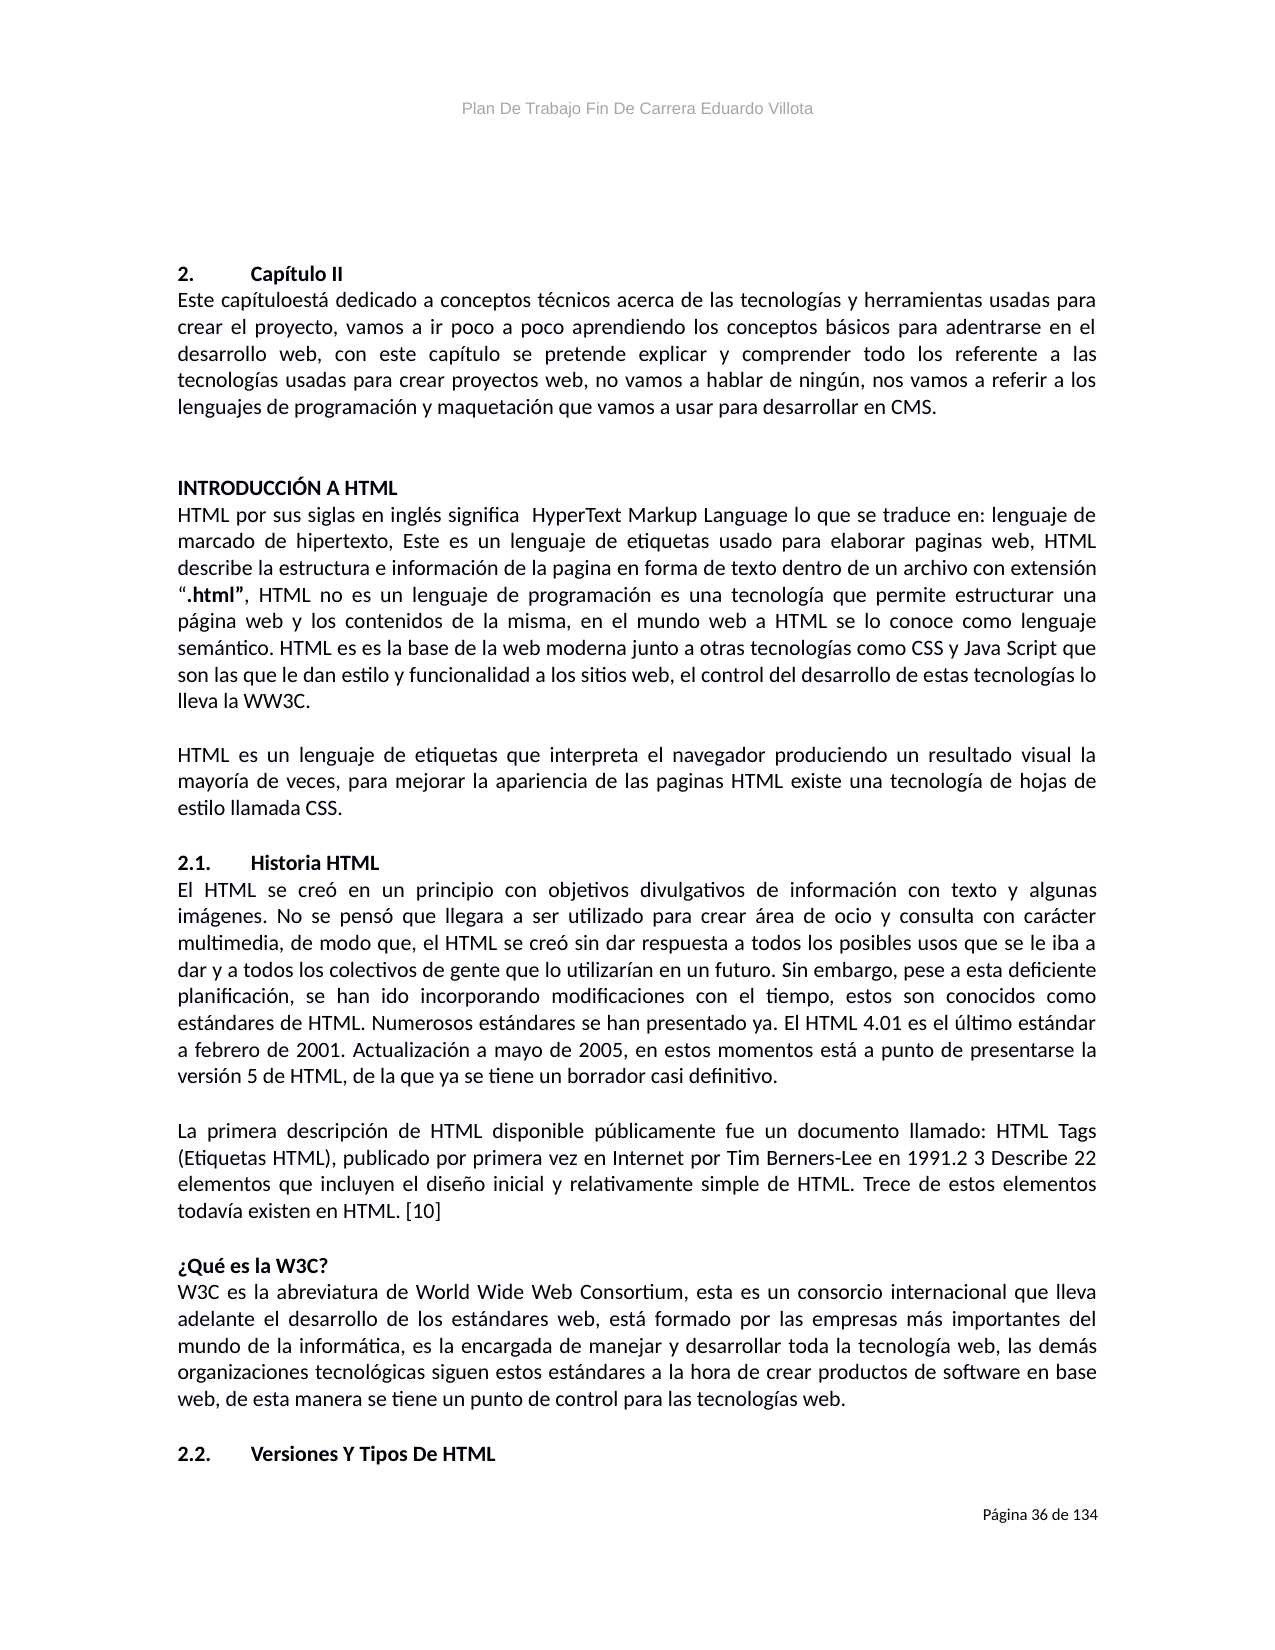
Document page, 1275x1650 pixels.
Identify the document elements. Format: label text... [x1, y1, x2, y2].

text HTML por sus siglas en inglés significa HyperText Markup Language lo que se traduce en: lenguaje de marcado de hipertexto, Este es un lenguaje de etiquetas usado para elaborar paginas web, HTML describe la estructura e información de la pagina en forma de texto dentro de un archivo con extensión “.html”, HTML no es un lenguaje de programación es una tecnología que permite estructurar una página web y los contenidos de la misma, en el mundo web a HTML se lo conoce como lenguaje semántico. HTML es es la base de la web moderna junto a otras tecnologías como CSS y Java Script que son las que le dan estilo y funcionalidad a los sitios web, el control del desarrollo de estas tecnologías lo lleva la WW3C. [177, 501, 1098, 714]
text La primera descripción de HTML disponible públicamente fue un documento llamado: HTML Tags (Etiquetas HTML), publicado por primera vez en Internet por Tim Berners-Lee en 1991.2 3 Describe 22 elementos que incluyen el diseño inicial y relativamente simple de HTML. Trece de estos elementos todavía existen en HTML. [10] [177, 1117, 1098, 1224]
list Capítulo II [177, 260, 1098, 286]
list INTRODUCCIÓN A HTML [177, 474, 1098, 501]
list Historia HTML [177, 849, 1098, 876]
text El HTML se creó en un principio con objetivos divulgativos de información con texto y algunas imágenes. No se pensó que llegara a ser utilizado para crear área de ocio y consulta con carácter multimedia, de modo que, el HTML se creó sin dar respuesta a todos los posibles usos que se le iba a dar y a todos los colectivos de gente que lo utilizarían en un futuro. Sin embargo, pese a esta deficiente planificación, se han ido incorporando modificaciones con el tiempo, estos son conocidos como estándares de HTML. Numerosos estándares se han presentado ya. El HTML 4.01 es el último estándar a febrero de 2001. Actualización a mayo de 2005, en estos momentos está a punto de presentarse la versión 5 de HTML, de la que ya se tiene un borrador casi definitivo. [177, 876, 1098, 1089]
text W3C es la abreviatura de World Wide Web Consortium, esta es un consorcio internacional que lleva adelante el desarrollo de los estándares web, está formado por las empresas más importantes del mundo de la informática, es la encargada de manejar y desarrollar toda la tecnología web, las demás organizaciones tecnológicas siguen estos estándares a la hora de crear productos de software en base web, de esta manera se tiene un punto de control para las tecnologías web. [177, 1278, 1098, 1412]
text HTML es un lenguaje de etiquetas que interpreta el navegador produciendo un resultado visual la mayoría de veces, para mejorar la apariencia de las paginas HTML existe una tecnología de hojas de estilo llamada CSS. [177, 741, 1098, 821]
list Versiones Y Tipos De HTML [177, 1440, 1098, 1466]
text Este capítuloestá dedicado a conceptos técnicos acerca de las tecnologías y herramientas usadas para crear el proyecto, vamos a ir poco a poco aprendiendo los conceptos básicos para adentrarse en el desarrollo web, con este capítulo se pretende explicar y comprender todo los referente a las tecnologías usadas para crear proyectos web, no vamos a hablar de ningún, nos vamos a referir a los lenguajes de programación y maquetación que vamos a usar para desarrollar en CMS. [177, 286, 1098, 420]
text ¿Qué es la W3C? [177, 1252, 1098, 1278]
